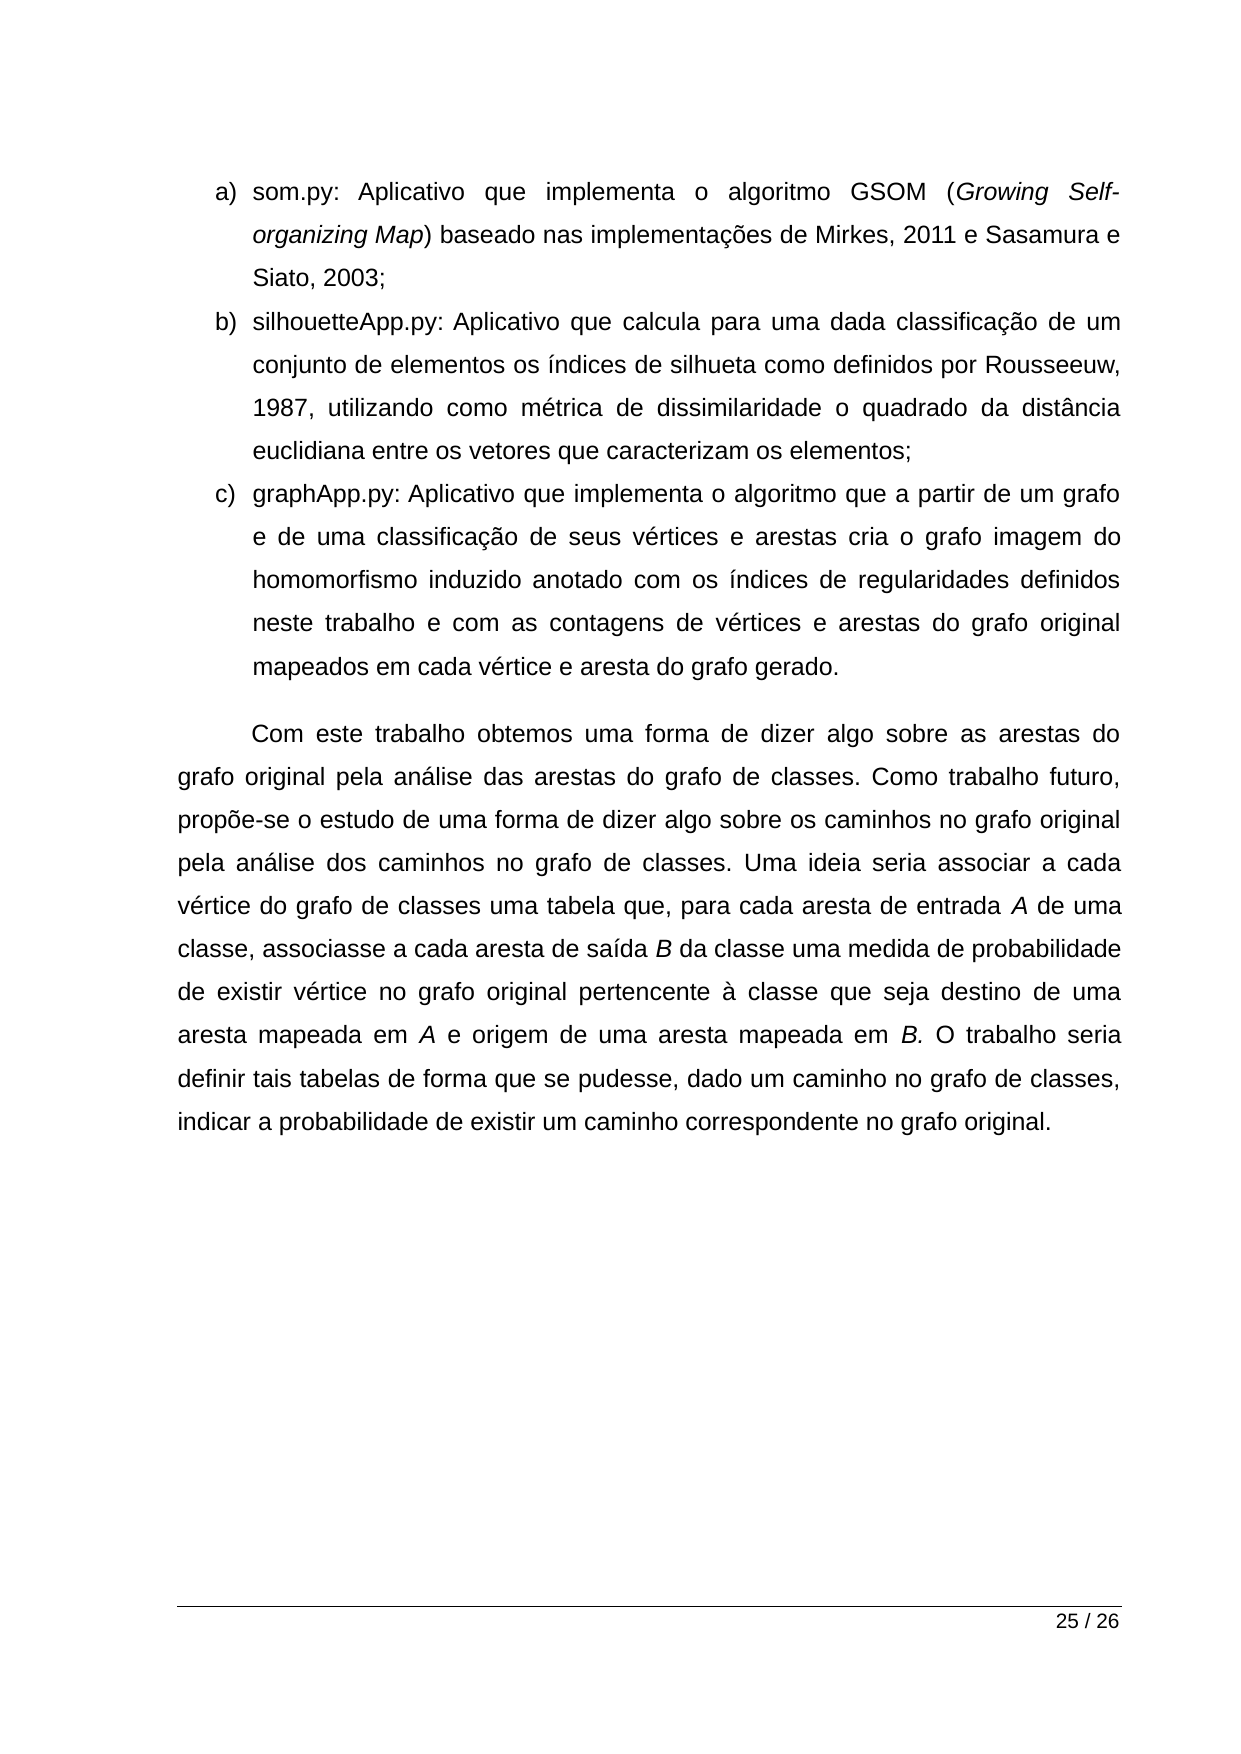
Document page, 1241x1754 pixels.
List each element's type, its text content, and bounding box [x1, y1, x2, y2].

list som.py: Aplicativo que implementa o algoritmo GSOM (Growing Self-organizing Map) baseado nas implementações de Mirkes, 2011 e Sasamura e Siato, 2003; [215, 177, 1122, 292]
list silhouetteApp.py: Aplicativo que calcula para uma dada classificação de um conjunto de elementos os índices de silhueta como definidos por Rousseeuw, 1987, utilizando como métrica de dissimilaridade o quadrado da distância euclidiana entre os vetores que caracterizam os elementos; [215, 307, 1122, 465]
text Com este trabalho obtemos uma forma de dizer algo sobre as arestas do grafo original pela análise das arestas do grafo de classes. Como trabalho futuro, propõe-se o estudo de uma forma de dizer algo sobre os caminhos no grafo original pela análise dos caminhos no grafo de classes. Uma ideia seria associar a cada vértice do grafo de classes uma tabela que, para cada aresta de entrada A de uma classe, associasse a cada aresta de saída B da classe uma medida de probabilidade de existir vértice no grafo original pertencente à classe que seja destino de uma aresta mapeada em A e origem de uma aresta mapeada em B. O trabalho seria definir tais tabelas de forma que se pudesse, dado um caminho no grafo de classes, indicar a probabilidade de existir um caminho correspondente no grafo original. [177, 719, 1122, 1136]
list graphApp.py: Aplicativo que implementa o algoritmo que a partir de um grafo e de uma classificação de seus vértices e arestas cria o grafo imagem do homomorfismo induzido anotado com os índices de regularidades definidos neste trabalho e com as contagens de vértices e arestas do grafo original mapeados em cada vértice e aresta do grafo gerado. [215, 479, 1122, 680]
